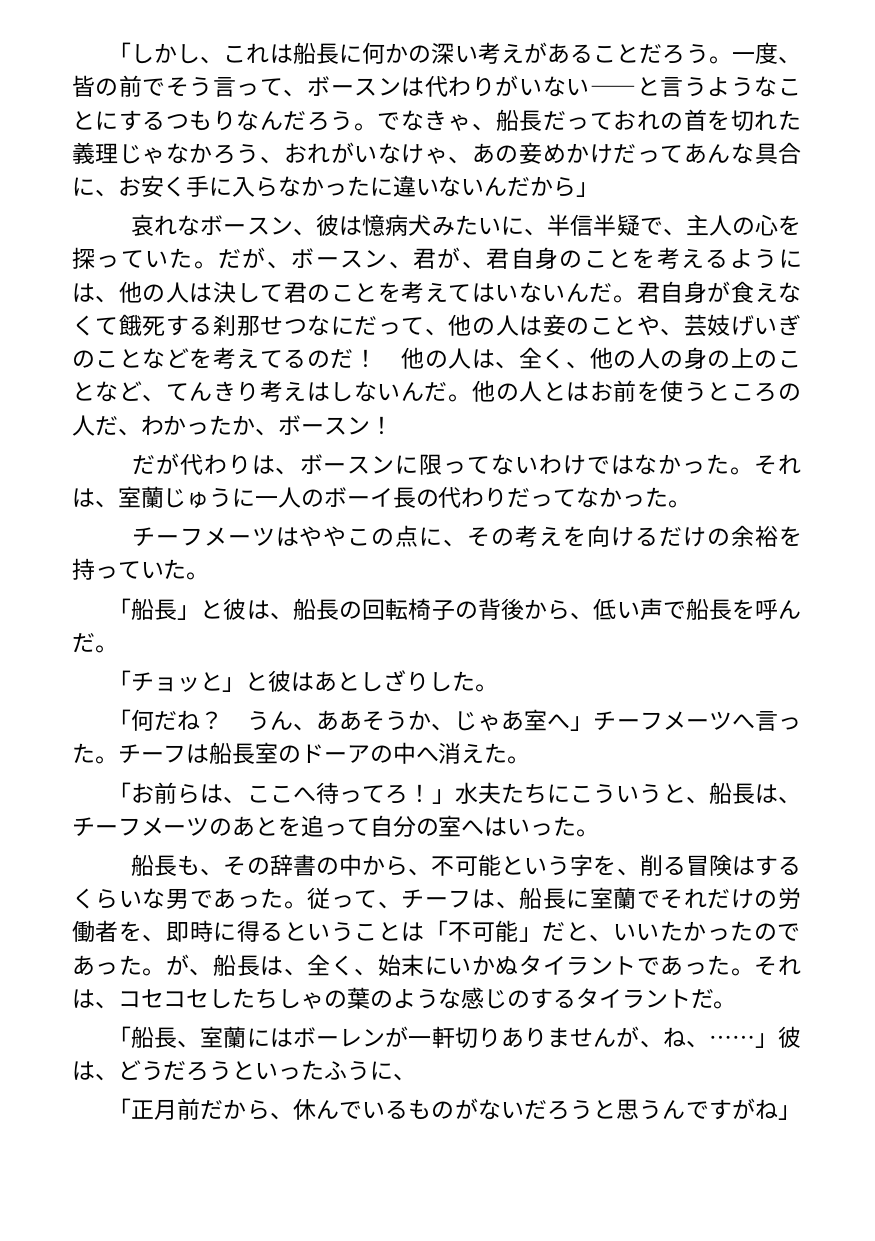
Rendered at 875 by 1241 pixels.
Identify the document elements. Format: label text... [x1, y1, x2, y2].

text チーフメーツはややこの点に、その考えを向けるだけの余裕を持っていた。 [72, 519, 802, 586]
text 「しかし、これは船長に何かの深い考えがあることだろう。一度、皆の前でそう言って、ボースンは代わりがいない――と言うようなことにするつもりなんだろう。でなきゃ、船長だっておれの首を切れた義理じゃなかろう、おれがいなけゃ、あの妾めかけだってあんな具合に、お安く手に入らなかったに違いないんだから」 [72, 36, 802, 202]
text だが代わりは、ボースンに限ってないわけではなかった。それは、室蘭じゅうに一人のボーイ長の代わりだってなかった。 [72, 447, 802, 513]
text 「船長」と彼は、船長の回転椅子の背後から、低い声で船長を呼んだ。 [72, 591, 802, 658]
text 「正月前だから、休んでいるものがないだろうと思うんですがね」 [72, 1092, 802, 1126]
text 哀れなボースン、彼は憶病犬みたいに、半信半疑で、主人の心を探っていた。だが、ボースン、君が、君自身のことを考えるようには、他の人は決して君のことを考えてはいないんだ。君自身が食えなくて餓死する刹那せつなにだって、他の人は妾のことや、芸妓げいぎのことなどを考えてるのだ！ 他の人は、全く、他の人の身の上のことなど、てんきり考えはしないんだ。他の人とはお前を使うところの人だ、わかったか、ボースン！ [72, 208, 802, 441]
text 「何だね？ うん、ああそうか、じゃあ室へ」チーフメーツへ言った。チーフは船長室のドーアの中へ消えた。 [72, 703, 802, 769]
text 「お前らは、ここへ待ってろ！」水夫たちにこういうと、船長は、チーフメーツのあとを追って自分の室へはいった。 [72, 775, 802, 842]
text 「チョッと」と彼はあとしざりした。 [72, 664, 802, 697]
text 船長も、その辞書の中から、不可能という字を、削る冒険はするくらいな男であった。従って、チーフは、船長に室蘭でそれだけの労働者を、即時に得るということは「不可能」だと、いいたかったのであった。が、船長は、全く、始末にいかぬタイラントであった。それは、コセコセしたちしゃの葉のような感じのするタイラントだ。 [72, 848, 802, 1014]
text 「船長、室蘭にはボーレンが一軒切りありませんが、ね、……」彼は、どうだろうといったふうに、 [72, 1020, 802, 1086]
